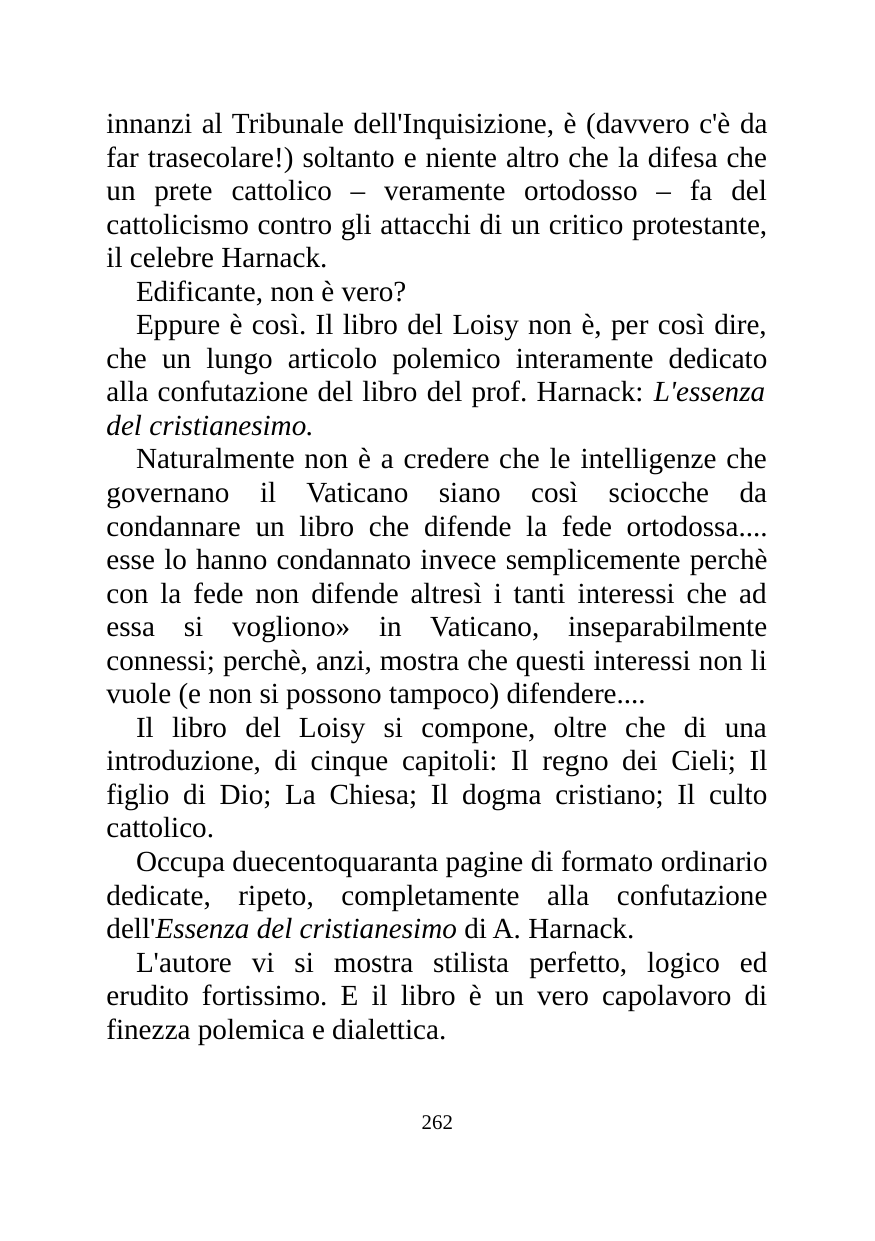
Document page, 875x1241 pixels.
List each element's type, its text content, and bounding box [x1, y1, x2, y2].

text innanzi al Tribunale dell'Inquisizione, è (davvero c'è da far trasecolare!) soltanto e niente altro che la difesa che un prete cattolico – veramente ortodosso – fa del cattolicismo contro gli attacchi di un critico protestante, il celebre Harnack. [106, 106, 768, 274]
text Occupa duecentoquaranta pagine di formato ordinario dedicate, ripeto, completamente alla confutazione dell'Essenza del cristianesimo di A. Harnack. [106, 844, 768, 945]
text Il libro del Loisy si compone, oltre che di una introduzione, di cinque capitoli: Il regno dei Cieli; Il figlio di Dio; La Chiesa; Il dogma cristiano; Il culto cattolico. [106, 710, 768, 844]
text Eppure è così. Il libro del Loisy non è, per così dire, che un lungo articolo polemico interamente dedicato alla confutazione del libro del prof. Harnack: L'essenza del cristianesimo. [106, 307, 768, 442]
text L'autore vi si mostra stilista perfetto, logico ed erudito fortissimo. E il libro è un vero capolavoro di finezza polemica e dialettica. [106, 945, 768, 1045]
text Edificante, non è vero? [106, 274, 768, 307]
text Naturalmente non è a credere che le intelligenze che governano il Vaticano siano così sciocche da condannare un libro che difende la fede ortodossa.... esse lo hanno condannato invece semplicemente perchè con la fede non difende altresì i tanti interessi che ad essa si vogliono» in Vaticano, inseparabilmente connessi; perchè, anzi, mostra che questi interessi non li vuole (e non si possono tampoco) difendere.... [106, 442, 768, 710]
